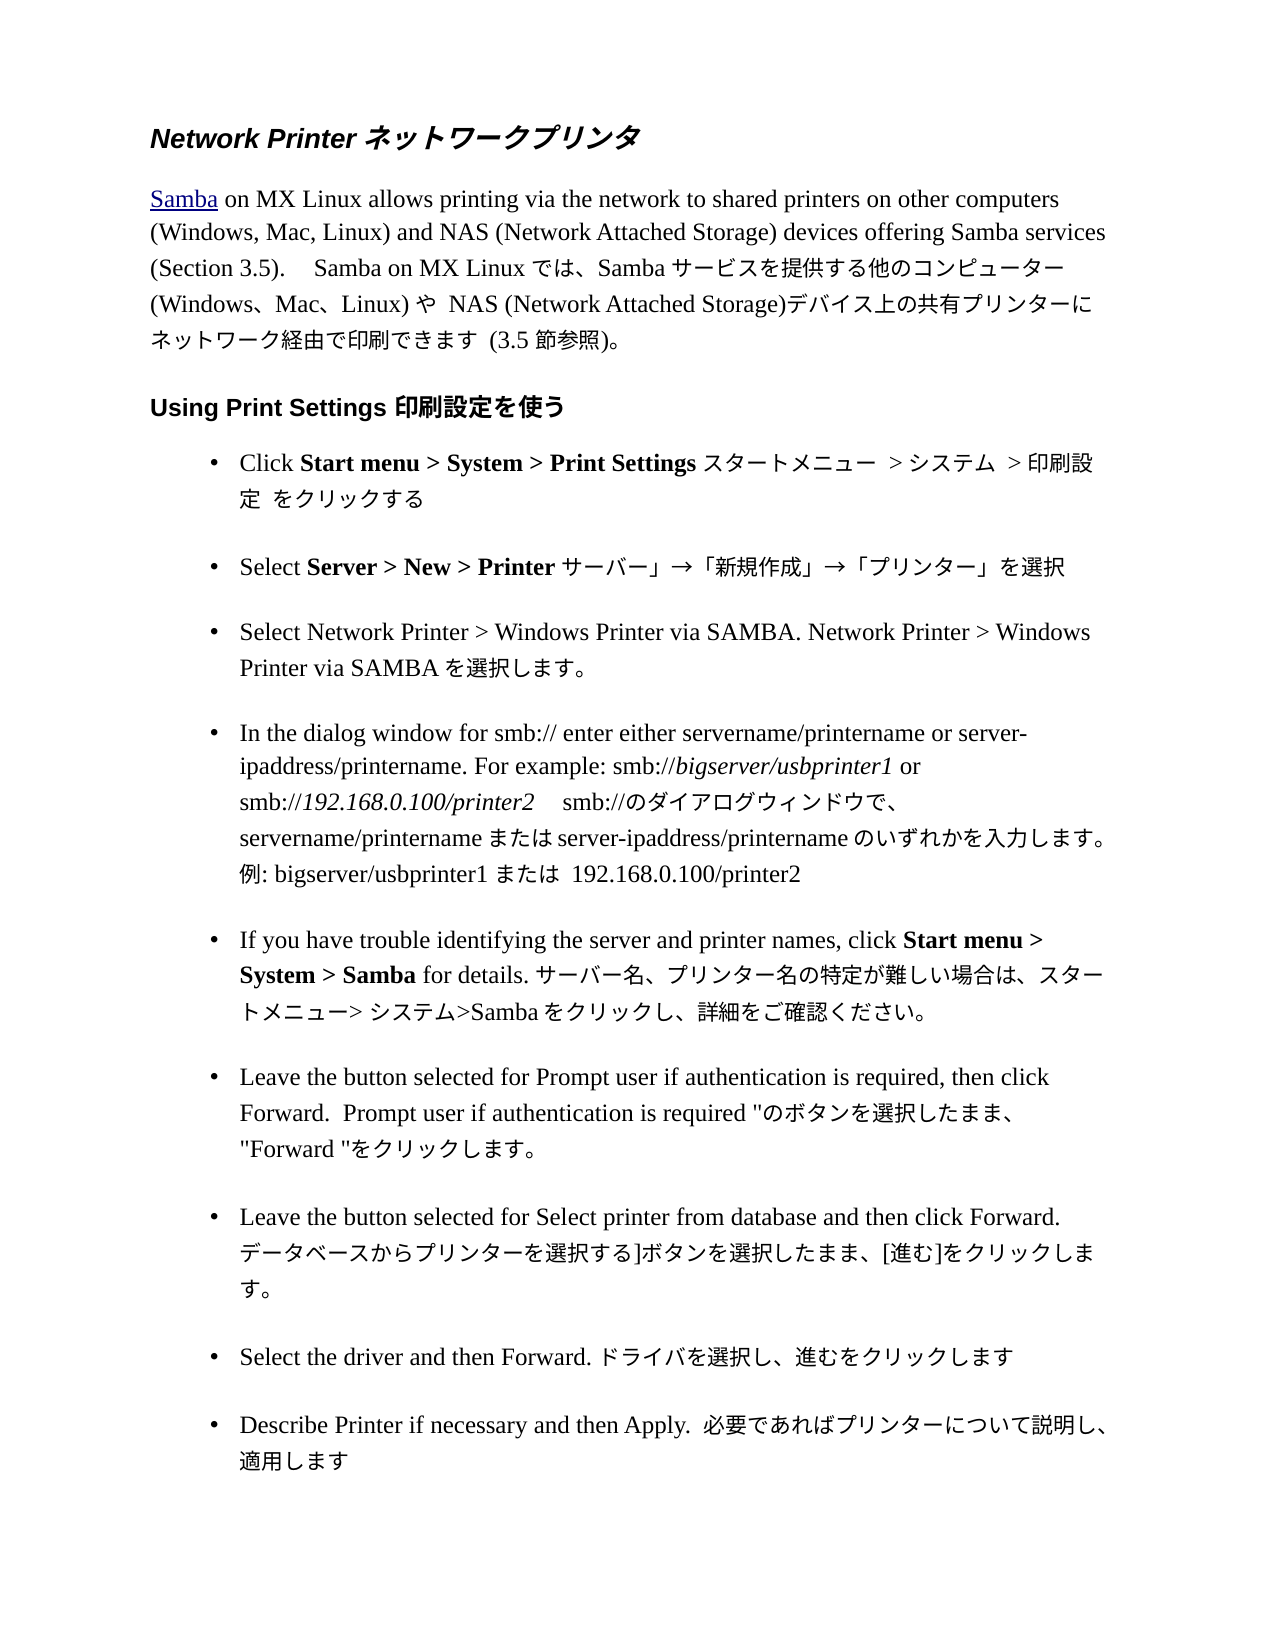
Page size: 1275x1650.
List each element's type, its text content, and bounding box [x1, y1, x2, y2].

list Describe Printer if necessary and then Apply. 必要であればプリンターについて説明し、適用します [210, 1408, 1109, 1476]
list If you have trouble identifying the server and printer names, click Start menu > System > Samba for details. サーバー名、プリンター名の特定が難しい場合は、スタートメニュー> システム>Sambaをクリックし、詳細をご確認ください。 [210, 925, 1109, 1026]
list Click Start menu > System > Print Settings スタートメニュー > システム > 印刷設定 をクリックする [210, 446, 1109, 514]
list Select Network Printer > Windows Printer via SAMBA. Network Printer > Windows Printer via SAMBA を選択します。 [210, 617, 1109, 682]
subtitle Using Print Settings 印刷設定を使う [150, 388, 1125, 424]
list Leave the button selected for Select printer from database and then click Forward. データベースからプリンターを選択する]ボタンを選択したまま、[進む]をクリックします。 [210, 1200, 1109, 1304]
list In the dialog window for smb:// enter either servername/printername or server-ipaddress/printername. For example: smb://bigserver/usbprinter1 or smb://192.168.0.100/printer2 smb://のダイアログウィンドウで、servername/printernameまたはserver-ipaddress/printernameのいずれかを入力します。例: bigserver/usbprinter1 または 192.168.0.100/printer2 [210, 718, 1109, 889]
text Samba on MX Linux allows printing via the network to shared printers on other computers (Windows, Mac, Linux) and NAS (Network Attached Storage) devices offering Samba services (Section 3.5). Samba on MX Linux では、Samba サービスを提供する他のコンピューター(Windows、Mac、Linux) や NAS (Network Attached Storage)デバイス上の共有プリンターにネットワーク経由で印刷できます (3.5 節参照)。 [150, 184, 1125, 355]
list Leave the button selected for Prompt user if authentication is required, then click Forward. Prompt user if authentication is required "のボタンを選択したまま、"Forward "をクリックします。 [210, 1062, 1109, 1164]
subtitle Network Printerネットワークプリンタ [150, 116, 1125, 156]
list Select the driver and then Forward. ドライバを選択し、進むをクリックします [210, 1340, 1109, 1372]
list Select Server > New > Printer サーバー」→「新規作成」→「プリンター」を選択 [210, 549, 1109, 581]
